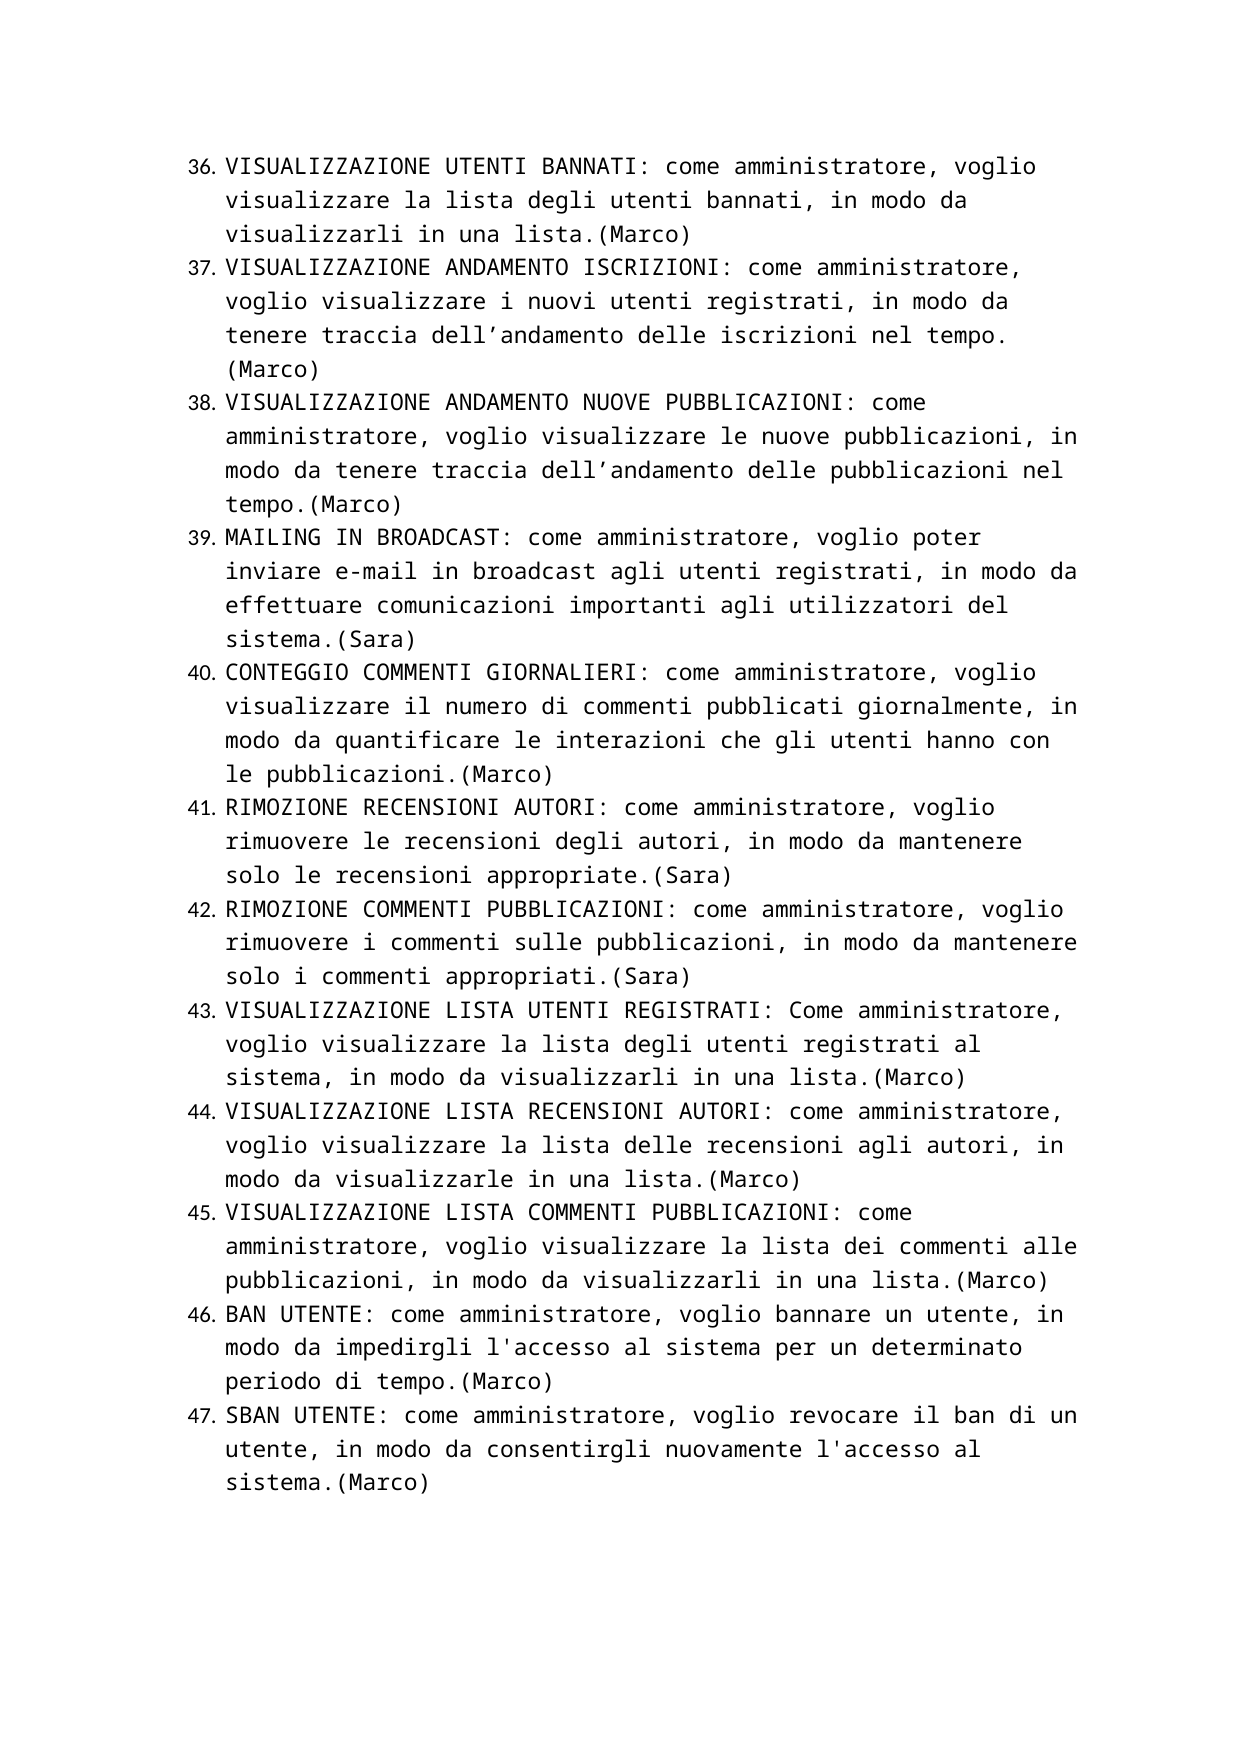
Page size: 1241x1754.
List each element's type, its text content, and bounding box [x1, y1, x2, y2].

list VISUALIZZAZIONE LISTA COMMENTI PUBBLICAZIONI: come amministratore, voglio visualizzare la lista dei commenti alle pubblicazioni, in modo da visualizzarli in una lista.(Marco) [187, 1196, 1090, 1295]
list MAILING IN BROADCAST: come amministratore, voglio poter inviare e-mail in broadcast agli utenti registrati, in modo da effettuare comunicazioni importanti agli utilizzatori del sistema.(Sara) [187, 521, 1090, 654]
list VISUALIZZAZIONE LISTA UTENTI REGISTRATI: Come amministratore, voglio visualizzare la lista degli utenti registrati al sistema, in modo da visualizzarli in una lista.(Marco) [187, 994, 1090, 1092]
list RIMOZIONE RECENSIONI AUTORI: come amministratore, voglio rimuovere le recensioni degli autori, in modo da mantenere solo le recensioni appropriate.(Sara) [187, 791, 1090, 890]
list VISUALIZZAZIONE UTENTI BANNATI: come amministratore, voglio visualizzare la lista degli utenti bannati, in modo da visualizzarli in una lista.(Marco) [187, 150, 1090, 249]
list VISUALIZZAZIONE LISTA RECENSIONI AUTORI: come amministratore, voglio visualizzare la lista delle recensioni agli autori, in modo da visualizzarle in una lista.(Marco) [187, 1095, 1090, 1194]
list RIMOZIONE COMMENTI PUBBLICAZIONI: come amministratore, voglio rimuovere i commenti sulle pubblicazioni, in modo da mantenere solo i commenti appropriati.(Sara) [187, 892, 1090, 991]
list BAN UTENTE: come amministratore, voglio bannare un utente, in modo da impedirgli l'accesso al sistema per un determinato periodo di tempo.(Marco) [187, 1297, 1090, 1396]
list CONTEGGIO COMMENTI GIORNALIERI: come amministratore, voglio visualizzare il numero di commenti pubblicati giornalmente, in modo da quantificare le interazioni che gli utenti hanno con le pubblicazioni.(Marco) [187, 656, 1090, 789]
list VISUALIZZAZIONE ANDAMENTO NUOVE PUBBLICAZIONI: come amministratore, voglio visualizzare le nuove pubblicazioni, in modo da tenere traccia dell’andamento delle pubblicazioni nel tempo.(Marco) [187, 386, 1090, 519]
list VISUALIZZAZIONE ANDAMENTO ISCRIZIONI: come amministratore, voglio visualizzare i nuovi utenti registrati, in modo da tenere traccia dell’andamento delle iscrizioni nel tempo.(Marco) [187, 251, 1090, 384]
list SBAN UTENTE: come amministratore, voglio revocare il ban di un utente, in modo da consentirgli nuovamente l'accesso al sistema.(Marco) [187, 1399, 1090, 1497]
